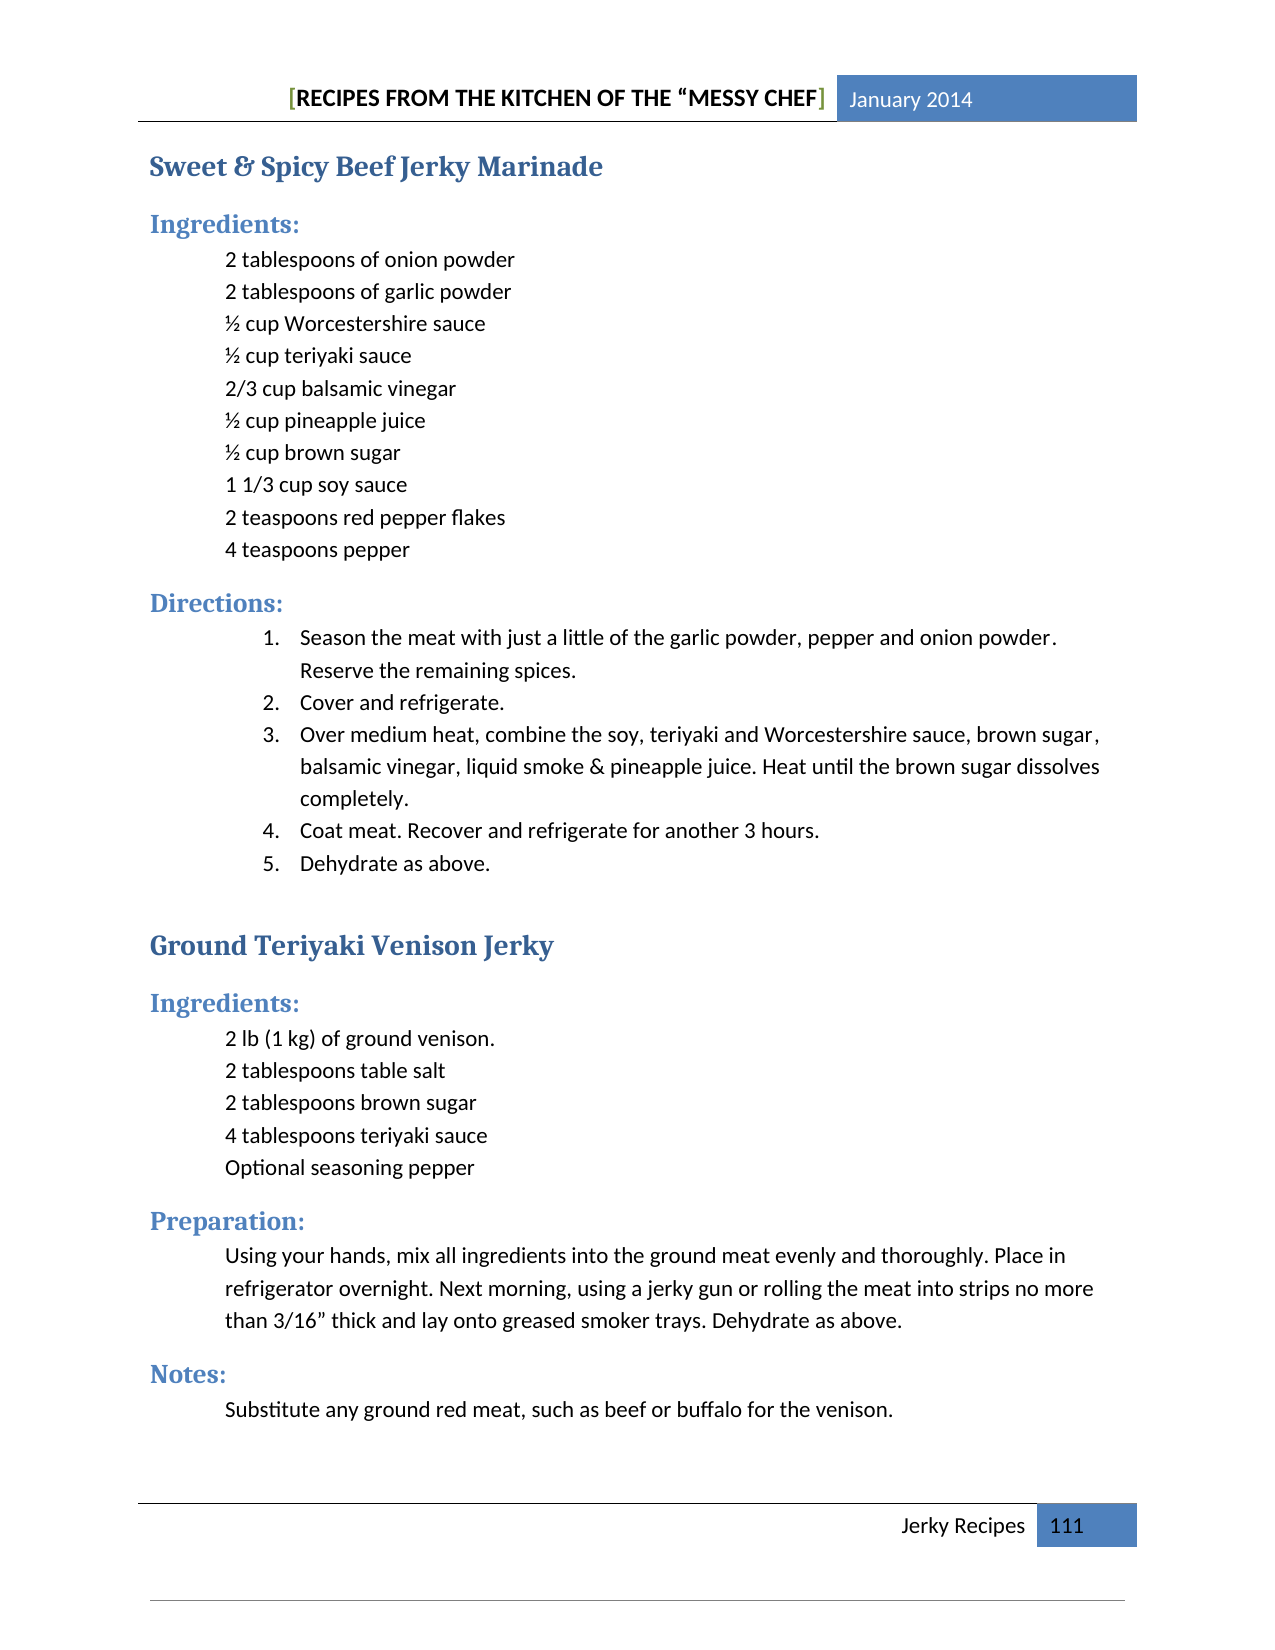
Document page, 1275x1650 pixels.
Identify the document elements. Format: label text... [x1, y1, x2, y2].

list Season the meat with just a little of the garlic powder, pepper and onion powder. Reserve the remaining spices. [262, 623, 1125, 684]
subtitle Directions: [150, 588, 1125, 619]
list 2 tablespoons of garlic powder [225, 277, 1125, 305]
list ½ cup Worcestershire sauce [225, 309, 1125, 337]
list ½ cup brown sugar [225, 438, 1125, 466]
list Cover and refrigerate. [262, 688, 1125, 716]
list 2 teaspoons red pepper flakes [225, 503, 1125, 531]
list Over medium heat, combine the soy, teriyaki and Worcestershire sauce, brown sugar, balsamic vinegar, liquid smoke & pineapple juice. Heat until the brown sugar dissolves completely. [262, 720, 1125, 812]
list Using your hands, mix all ingredients into the ground meat evenly and thoroughly. Place in refrigerator overnight. Next morning, using a jerky gun or rolling the meat into strips no more than 3/16” thick and lay onto greased smoker trays. Dehydrate as above. [225, 1242, 1125, 1334]
list Coat meat. Recover and refrigerate for another 3 hours. [262, 817, 1125, 845]
list ½ cup teriyaki sauce [225, 342, 1125, 370]
subtitle Sweet & Spicy Beef Jerky Marinade [150, 150, 1125, 183]
list 2 lb (1 kg) of ground venison. 2 tablespoons table salt 2 tablespoons brown sugar 4 tablespoons teriyaki sauce Optional seasoning pepper [225, 1024, 1125, 1181]
subtitle Notes: [150, 1359, 1125, 1390]
list 2/3 cup balsamic vinegar [225, 374, 1125, 402]
list 2 tablespoons of onion powder [225, 245, 1125, 273]
list Substitute any ground red meat, such as beef or buffalo for the venison. [225, 1395, 1125, 1423]
subtitle Ground Teriyaki Venison Jerky [150, 929, 1125, 963]
list ½ cup pineapple juice [225, 406, 1125, 434]
subtitle Ingredients: [150, 209, 1125, 241]
subtitle Ingredients: [150, 988, 1125, 1019]
list 4 teaspoons pepper [225, 535, 1125, 563]
subtitle Preparation: [150, 1206, 1125, 1237]
list 1 1/3 cup soy sauce [225, 470, 1125, 498]
list Dehydrate as above. [262, 849, 1125, 877]
